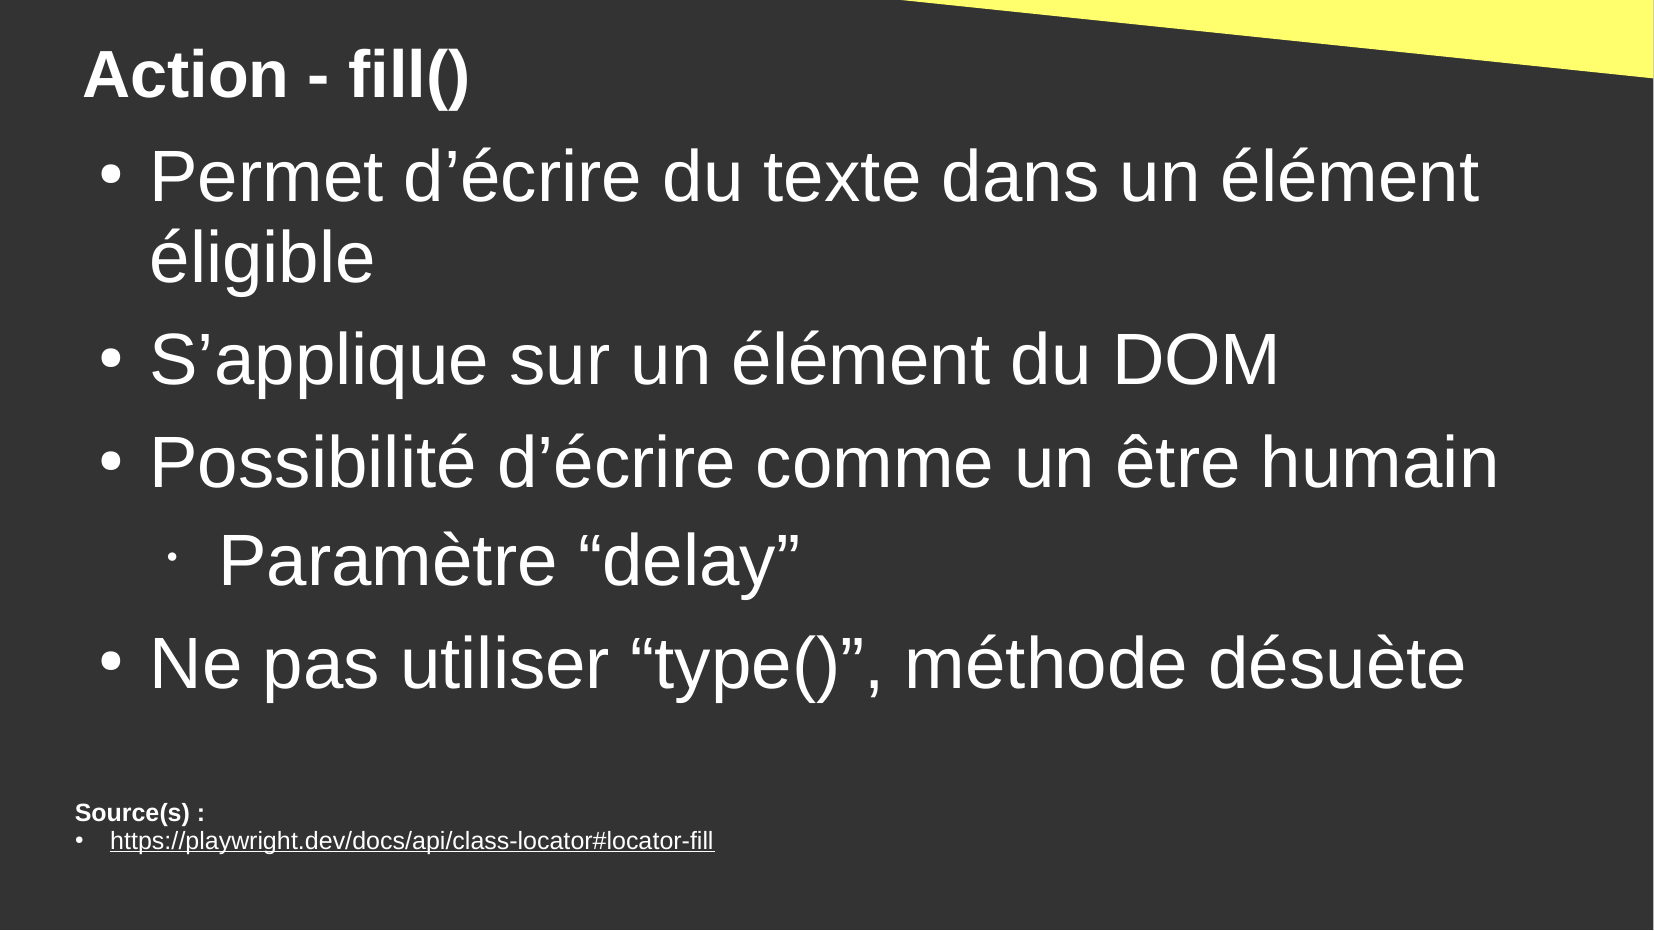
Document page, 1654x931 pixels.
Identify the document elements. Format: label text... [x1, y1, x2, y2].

list Permet d’écrire du texte dans un élément éligible S’applique sur un élément du DOM Possibilité d’écrire comme un être humain Paramètre “delay” Ne pas utiliser “type()”, méthode désuète [80, 135, 1619, 709]
text_box Source(s) : https://playwright.dev/docs/api/class-locator#locator-fill [60, 791, 1546, 919]
text_box [901, 0, 1654, 79]
title Action - fill() [82, 37, 799, 114]
